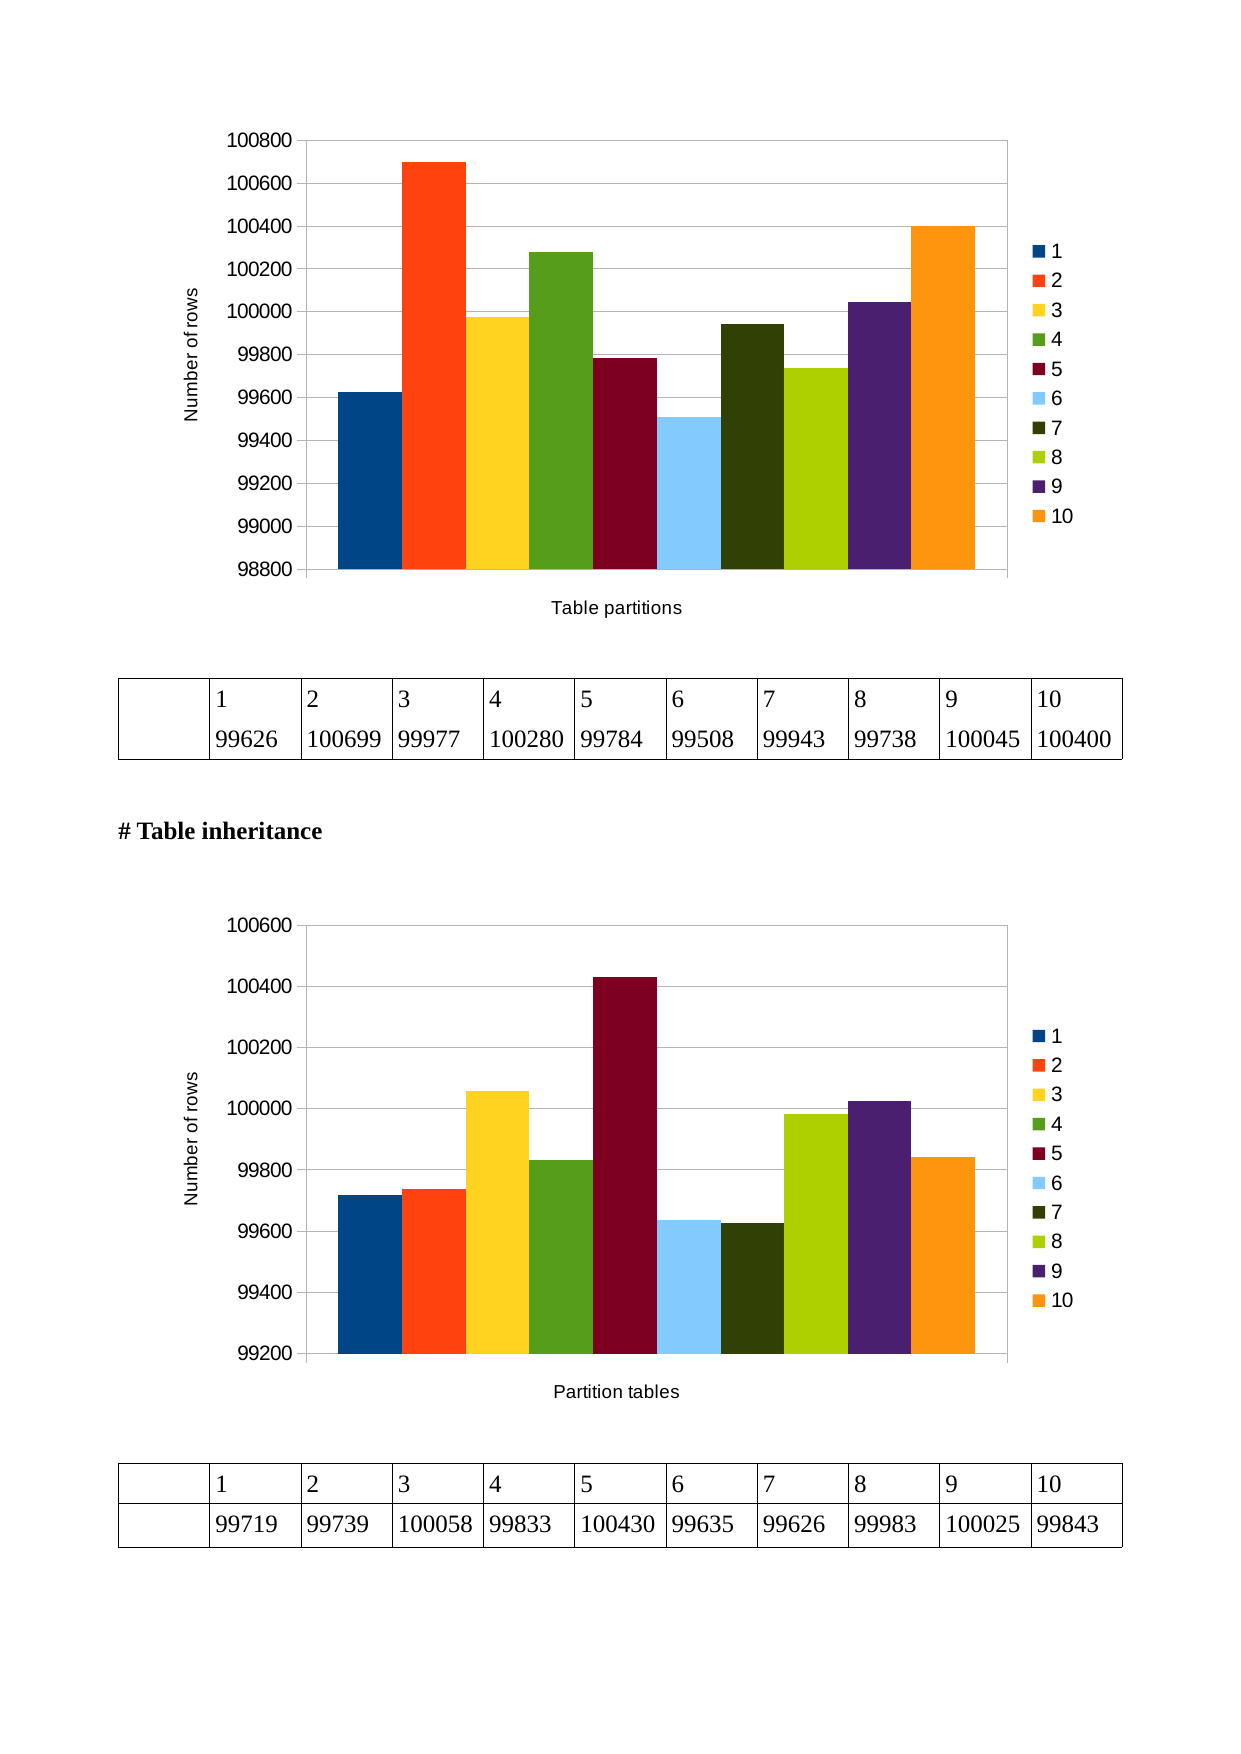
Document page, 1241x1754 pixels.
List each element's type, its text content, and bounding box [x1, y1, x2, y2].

table_header 10 [1032, 1464, 1122, 1503]
table_header 8 [849, 1464, 939, 1503]
table_header 4 [484, 679, 574, 719]
table_cell 99635 [667, 1504, 757, 1547]
table_cell 100025 [940, 1504, 1031, 1547]
table_header 10 [1032, 679, 1122, 719]
table_cell 100058 [393, 1504, 483, 1547]
table_cell 99943 [758, 719, 848, 759]
table_header 2 [302, 679, 392, 719]
table_cell 99626 [210, 719, 301, 759]
table_header 9 [940, 679, 1031, 719]
table_header 4 [484, 1464, 574, 1503]
table_cell 99739 [302, 1504, 392, 1547]
table_header 1 [210, 679, 301, 719]
table_cell 100699 [302, 719, 392, 759]
table_cell 99784 [575, 719, 666, 759]
table_header 7 [758, 1464, 848, 1503]
table_cell 99833 [484, 1504, 574, 1547]
table_header 6 [667, 1464, 757, 1503]
table_cell 100400 [1032, 719, 1122, 759]
table_cell 99508 [667, 719, 757, 759]
table_cell 100045 [940, 719, 1031, 759]
table_cell 100430 [575, 1504, 666, 1547]
table_cell [119, 719, 209, 759]
table_cell 99843 [1032, 1504, 1122, 1547]
table_header 3 [393, 679, 483, 719]
text # Table inheritance [118, 816, 1122, 845]
table_header 5 [575, 1464, 666, 1503]
table_header 1 [210, 1464, 301, 1503]
table_header 8 [849, 679, 939, 719]
table_cell 99977 [393, 719, 483, 759]
table_header [119, 1464, 209, 1503]
table_cell 99719 [210, 1504, 301, 1547]
table_header 7 [758, 679, 848, 719]
table_cell 99983 [849, 1504, 939, 1547]
table_header 2 [302, 1464, 392, 1503]
table_header 6 [667, 679, 757, 719]
table_header [119, 679, 209, 719]
table_cell 99626 [758, 1504, 848, 1547]
table_header 3 [393, 1464, 483, 1503]
table_cell 99738 [849, 719, 939, 759]
table_header 5 [575, 679, 666, 719]
table_header 9 [940, 1464, 1031, 1503]
table_cell [119, 1504, 209, 1547]
table_cell 100280 [484, 719, 574, 759]
